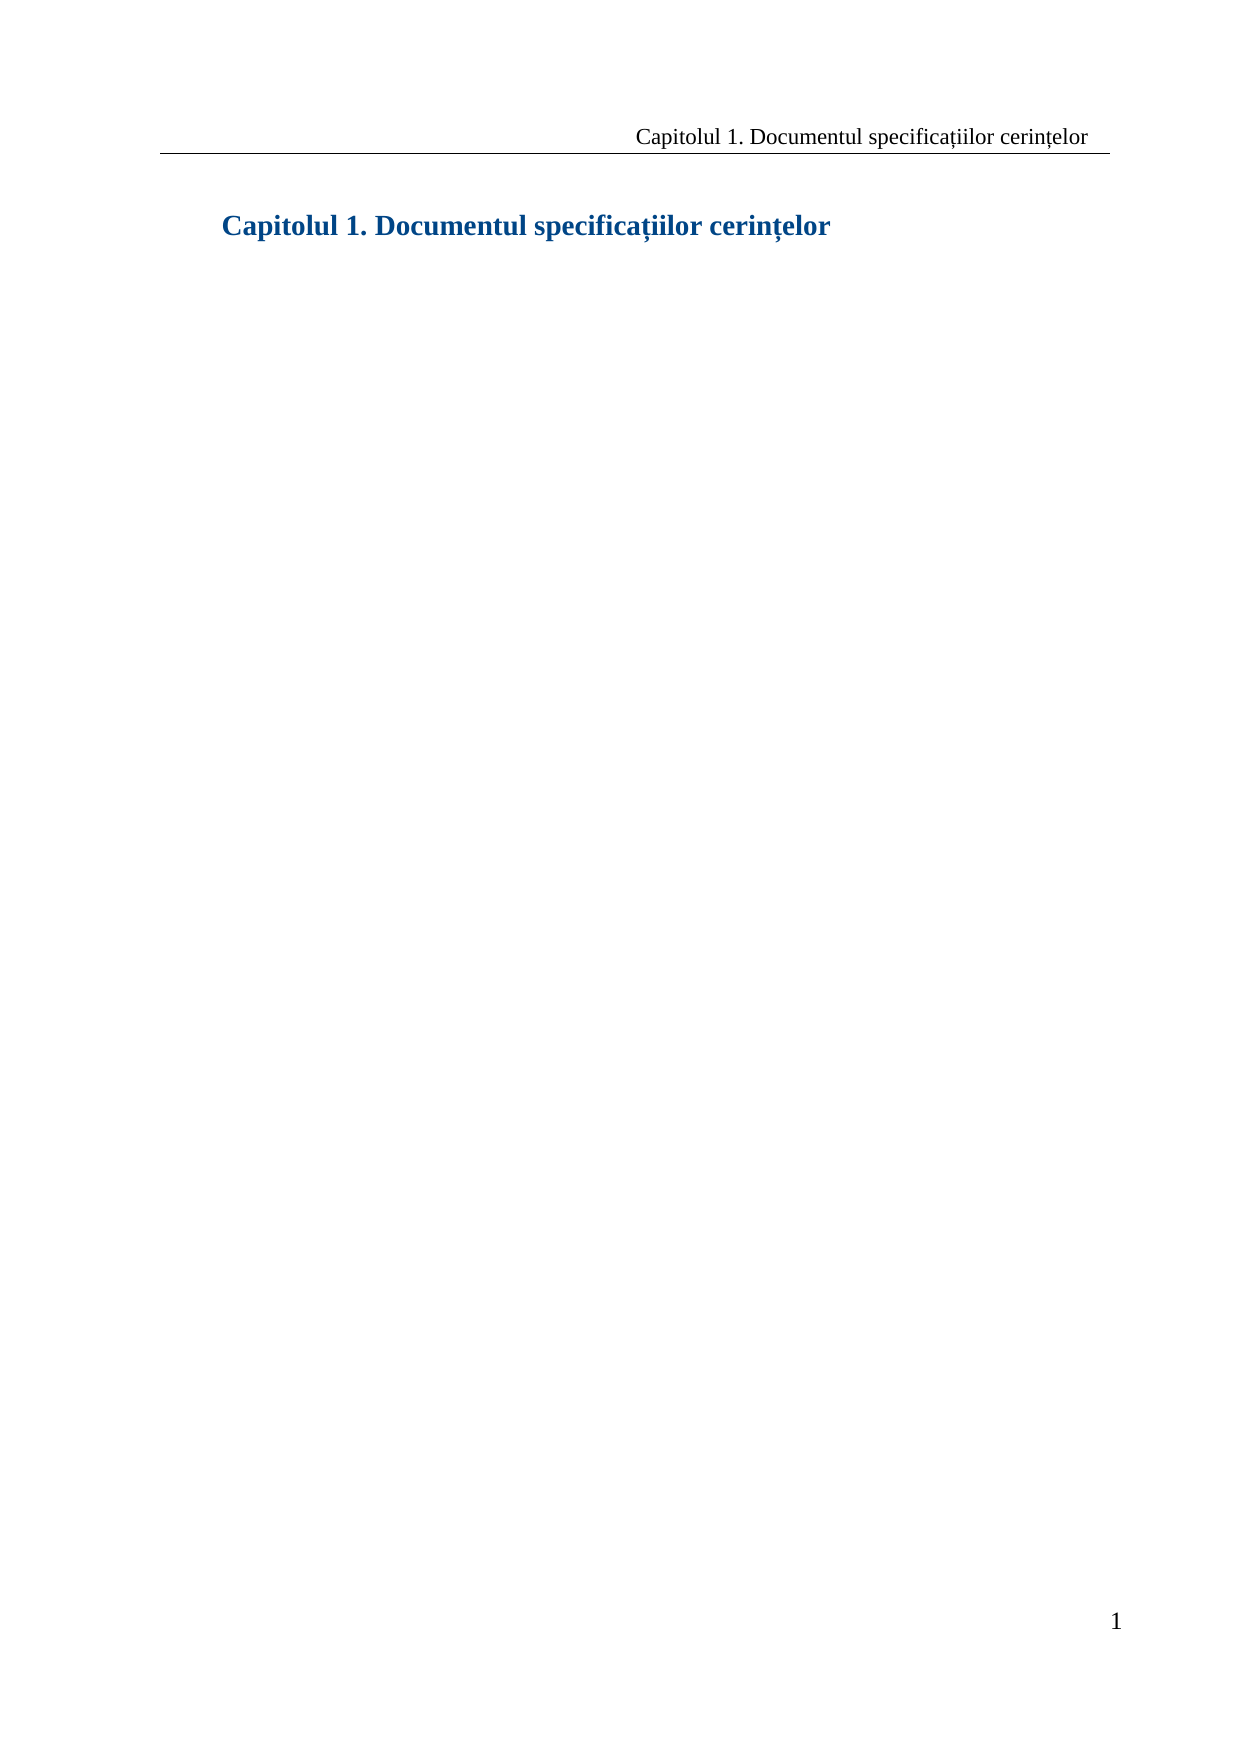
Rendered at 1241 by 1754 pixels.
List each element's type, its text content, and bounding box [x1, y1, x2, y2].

subtitle Documentul specificațiilor cerințelor [221, 208, 1122, 241]
